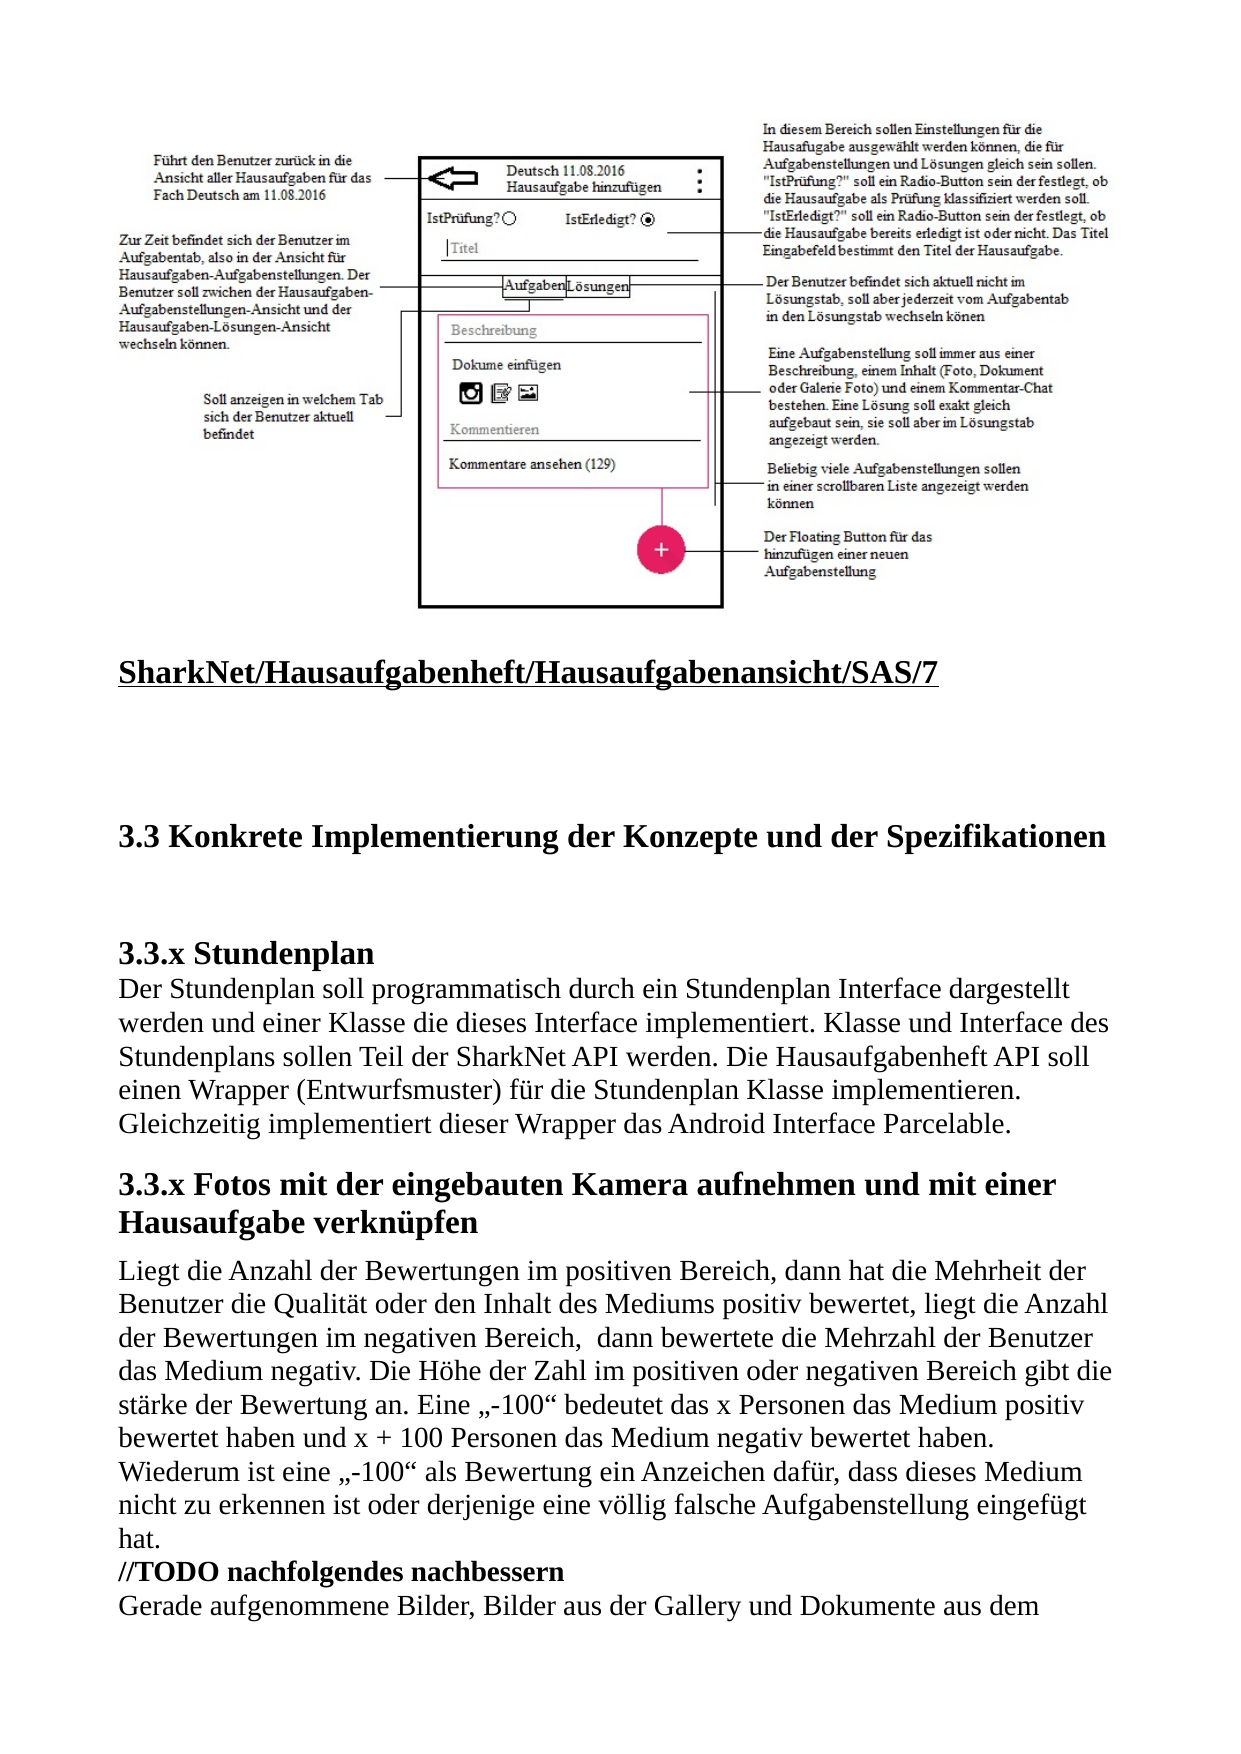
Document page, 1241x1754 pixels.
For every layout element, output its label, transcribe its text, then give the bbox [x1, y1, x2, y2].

subtitle 3.3.x Fotos mit der eingebauten Kamera aufnehmen und mit einer Hausaufgabe verknüpfen [118, 1164, 1122, 1241]
subtitle 3.3 Konkrete Implementierung der Konzepte und der Spezifikationen [118, 816, 1122, 854]
text Gerade aufgenommene Bilder, Bilder aus der Gallery und Dokumente aus dem [118, 1588, 1122, 1622]
text Der Stundenplan soll programmatisch durch ein Stundenplan Interface dargestellt werden und einer Klasse die dieses Interface implementiert. Klasse und Interface des Stundenplans sollen Teil der SharkNet API werden. Die Hausaufgabenheft API soll einen Wrapper (Entwurfsmuster) für die Stundenplan Klasse implementieren. Gleichzeitig implementiert dieser Wrapper das Android Interface Parcelable. [118, 972, 1122, 1139]
text //TODO nachfolgendes nachbessern [118, 1554, 1122, 1588]
text 3.3.x Stundenplan [118, 933, 1122, 972]
text Liegt die Anzahl der Bewertungen im positiven Bereich, dann hat die Mehrheit der Benutzer die Qualität oder den Inhalt des Mediums positiv bewertet, liegt die Anzahl der Bewertungen im negativen Bereich, dann bewertete die Mehrzahl der Benutzer das Medium negativ. Die Höhe der Zahl im positiven oder negativen Bereich gibt die stärke der Bewertung an. Eine „-100“ bedeutet das x Personen das Medium positiv bewertet haben und x + 100 Personen das Medium negativ bewertet haben. Wiederum ist eine „-100“ als Bewertung ein Anzeichen dafür, dass dieses Medium nicht zu erkennen ist oder derjenige eine völlig falsche Aufgabenstellung eingefügt hat. [118, 1253, 1122, 1554]
subtitle SharkNet/Hausaufgabenheft/Hausaufgabenansicht/SAS/7 [118, 652, 1122, 691]
picture [118, 118, 1122, 619]
